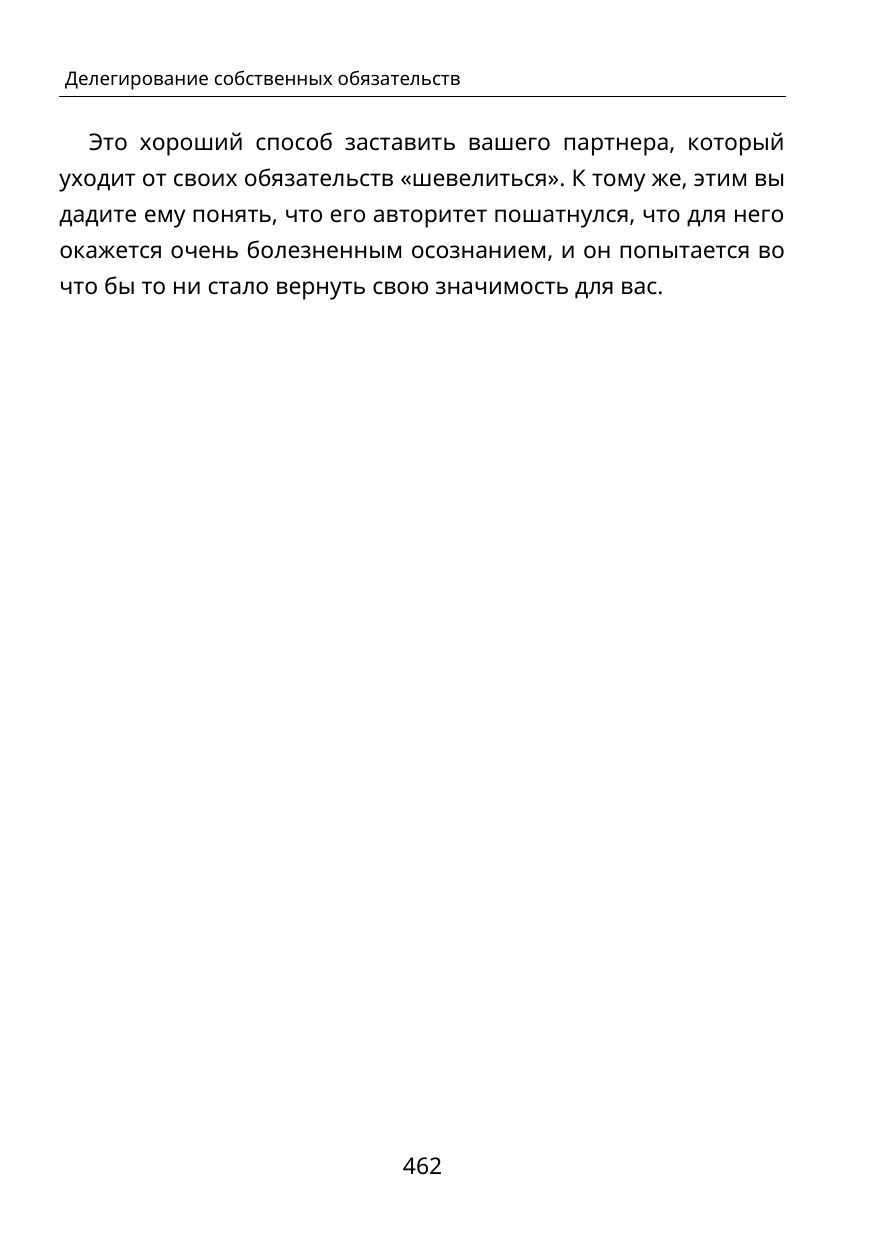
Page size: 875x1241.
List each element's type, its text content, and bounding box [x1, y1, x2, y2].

text Это хороший способ заставить вашего партнера, который уходит от своих обязательств «шевелиться». К тому же, этим вы дадите ему понять, что его авторитет пошатнулся, что для него окажется очень болезненным осознанием, и он попытается во что бы то ни стало вернуть свою значимость для вас. [59, 126, 786, 301]
